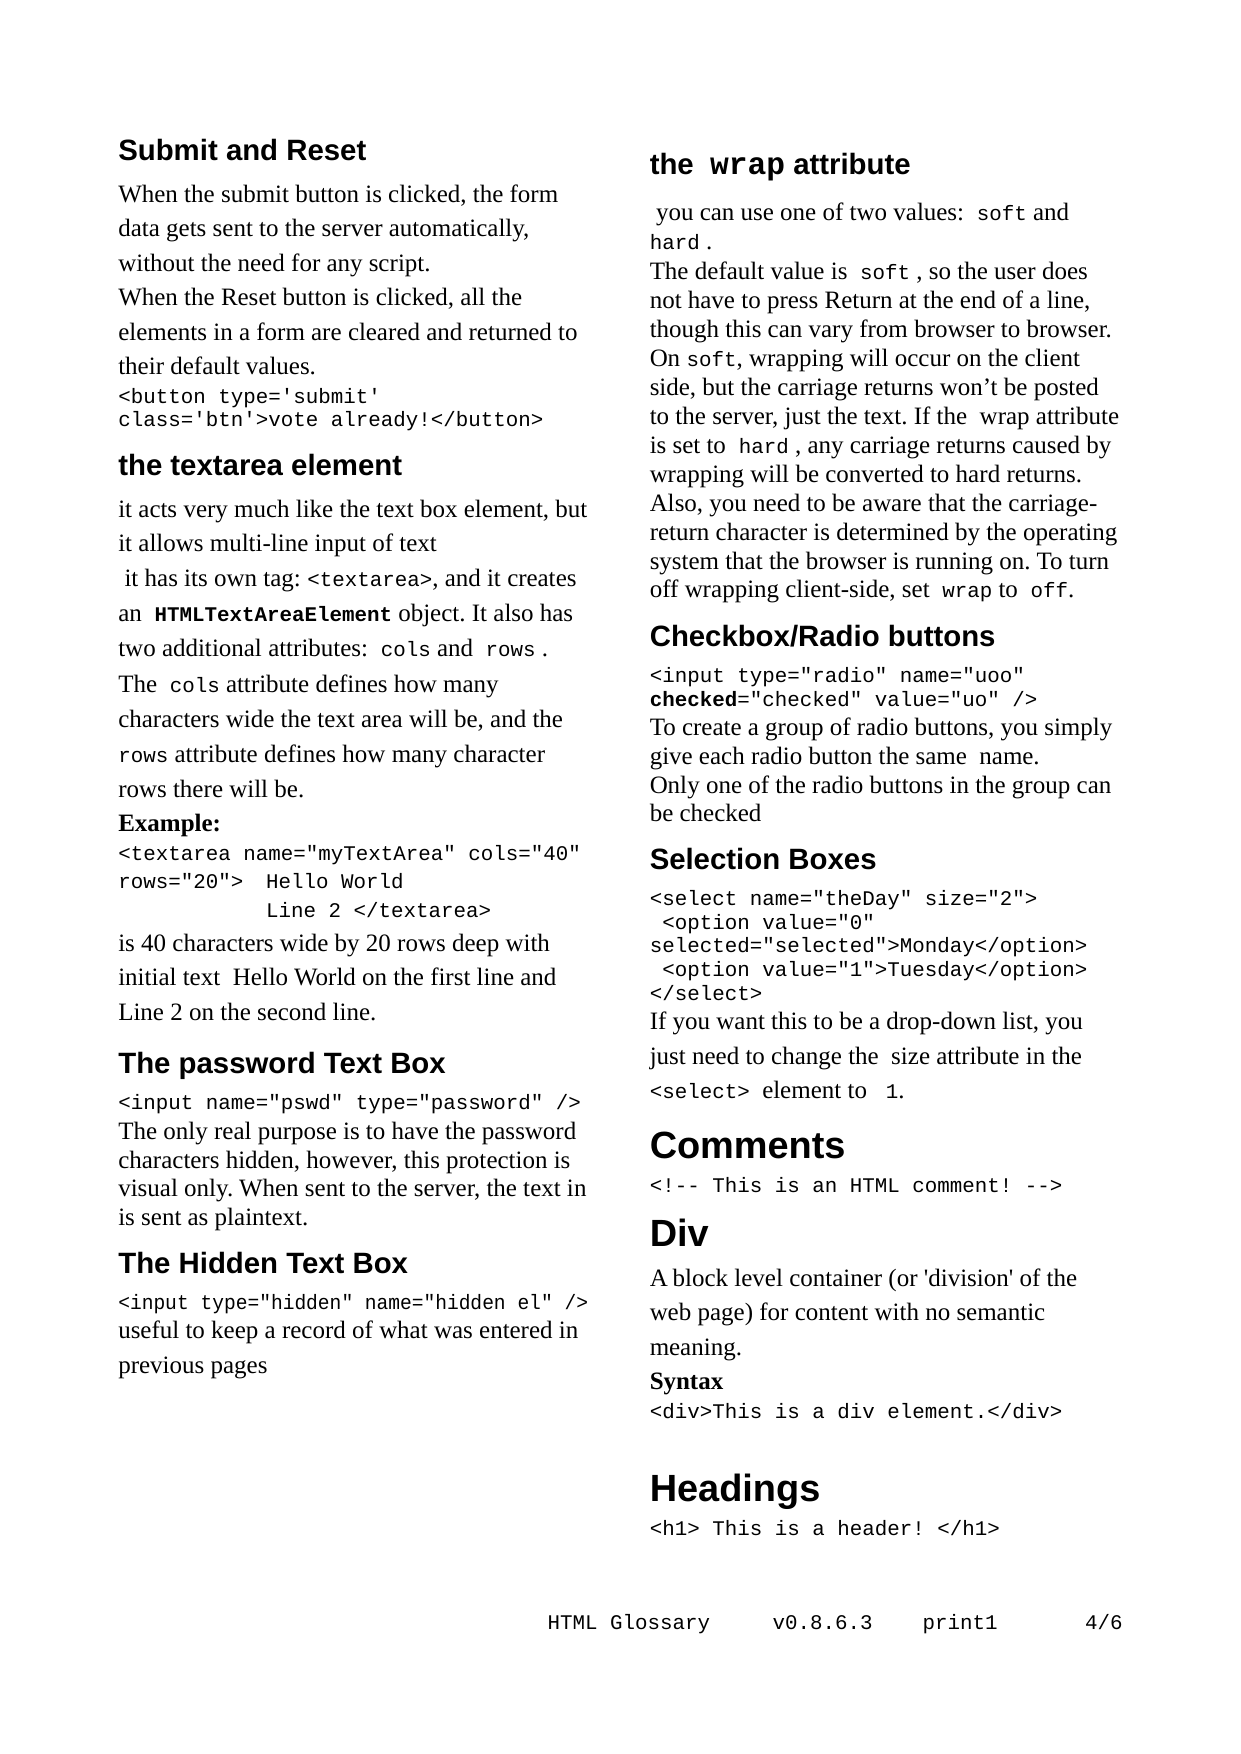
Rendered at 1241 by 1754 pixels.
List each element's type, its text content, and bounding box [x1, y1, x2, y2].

text <option value="0" selected="selected">Monday</option> [649, 912, 1122, 959]
text Only one of the radio buttons in the group can be checked [649, 770, 1122, 827]
text <input type="hidden" name="hidden el" /> [118, 1292, 591, 1315]
subtitle Div [649, 1210, 1122, 1254]
text <input type="radio" name="uoo" checked="checked" value="uo" /> [649, 665, 1122, 712]
text To create a group of radio buttons, you simply give each radio button the same name. [649, 712, 1122, 770]
text Line 2 </textarea> [118, 900, 591, 923]
text <div>This is a div element.</div> [649, 1401, 1122, 1424]
text If you want this to be a drop-down list, you just need to change the size attribute in the <select> element to 1. [649, 1006, 1122, 1105]
text On soft, wrapping will occur on the client side, but the carriage returns won’t be posted to the server, just the text. If the wrap attribute is set to hard , any carriage returns caused by wrapping will be converted to hard returns. Also, you need to be aware that the carriage-return character is determined by the operating system that the browser is running on. To turn off wrapping client-side, set wrap to off. [649, 343, 1122, 604]
text it has its own tag: <textarea>, and it creates an HTMLTextAreaElement object. It also has two additional attributes: cols and rows . [118, 563, 591, 663]
subtitle The password Text Box [118, 1046, 591, 1080]
text Example: [118, 808, 591, 837]
text When the submit button is clicked, the form data gets sent to the server automatically, without the need for any script. [118, 179, 591, 277]
text <textarea name="myTextArea" cols="40" rows="20"> Hello World [118, 843, 591, 895]
text A block level container (or 'division' of the web page) for content with no semantic meaning. [649, 1263, 1122, 1361]
subtitle Selection Boxes [649, 842, 1122, 876]
text Syntax [649, 1366, 1122, 1395]
text useful to keep a record of what was entered in previous pages [118, 1315, 591, 1379]
text you can use one of two values: soft and hard . [649, 197, 1122, 256]
text The default value is soft , so the user does not have to press Return at the end of a line, though this can vary from browser to browser. [649, 256, 1122, 343]
text <button type='submit' class='btn'>vote already!</button> [118, 386, 591, 433]
text When the Reset button is clicked, all the elements in a form are cleared and returned to their default values. [118, 282, 591, 380]
text is 40 characters wide by 20 rows deep with initial text Hello World on the first line and Line 2 on the second line. [118, 928, 591, 1026]
subtitle the textarea element [118, 448, 591, 481]
subtitle Headings [649, 1466, 1122, 1509]
subtitle Checkbox/Radio buttons [649, 619, 1122, 652]
subtitle Comments [649, 1122, 1122, 1166]
text <option value="1">Tuesday</option> [649, 959, 1122, 983]
text it acts very much like the text box element, but it allows multi-line input of text [118, 494, 591, 557]
subtitle the wrap attribute [649, 147, 1122, 184]
text <h1> This is a header! </h1> [649, 1518, 1122, 1542]
text <input name="pswd" type="password" /> [118, 1092, 591, 1116]
text The only real purpose is to have the password characters hidden, however, this protection is visual only. When sent to the server, the text in is sent as plaintext. [118, 1116, 591, 1231]
text <select name="theDay" size="2"> [649, 888, 1122, 912]
text The cols attribute defines how many characters wide the text area will be, and the rows attribute defines how many character rows there will be. [118, 669, 591, 803]
subtitle Submit and Reset [118, 133, 591, 166]
subtitle The Hidden Text Box [118, 1246, 591, 1279]
text </select> [649, 983, 1122, 1006]
text <!-- This is an HTML comment! --> [649, 1175, 1122, 1199]
